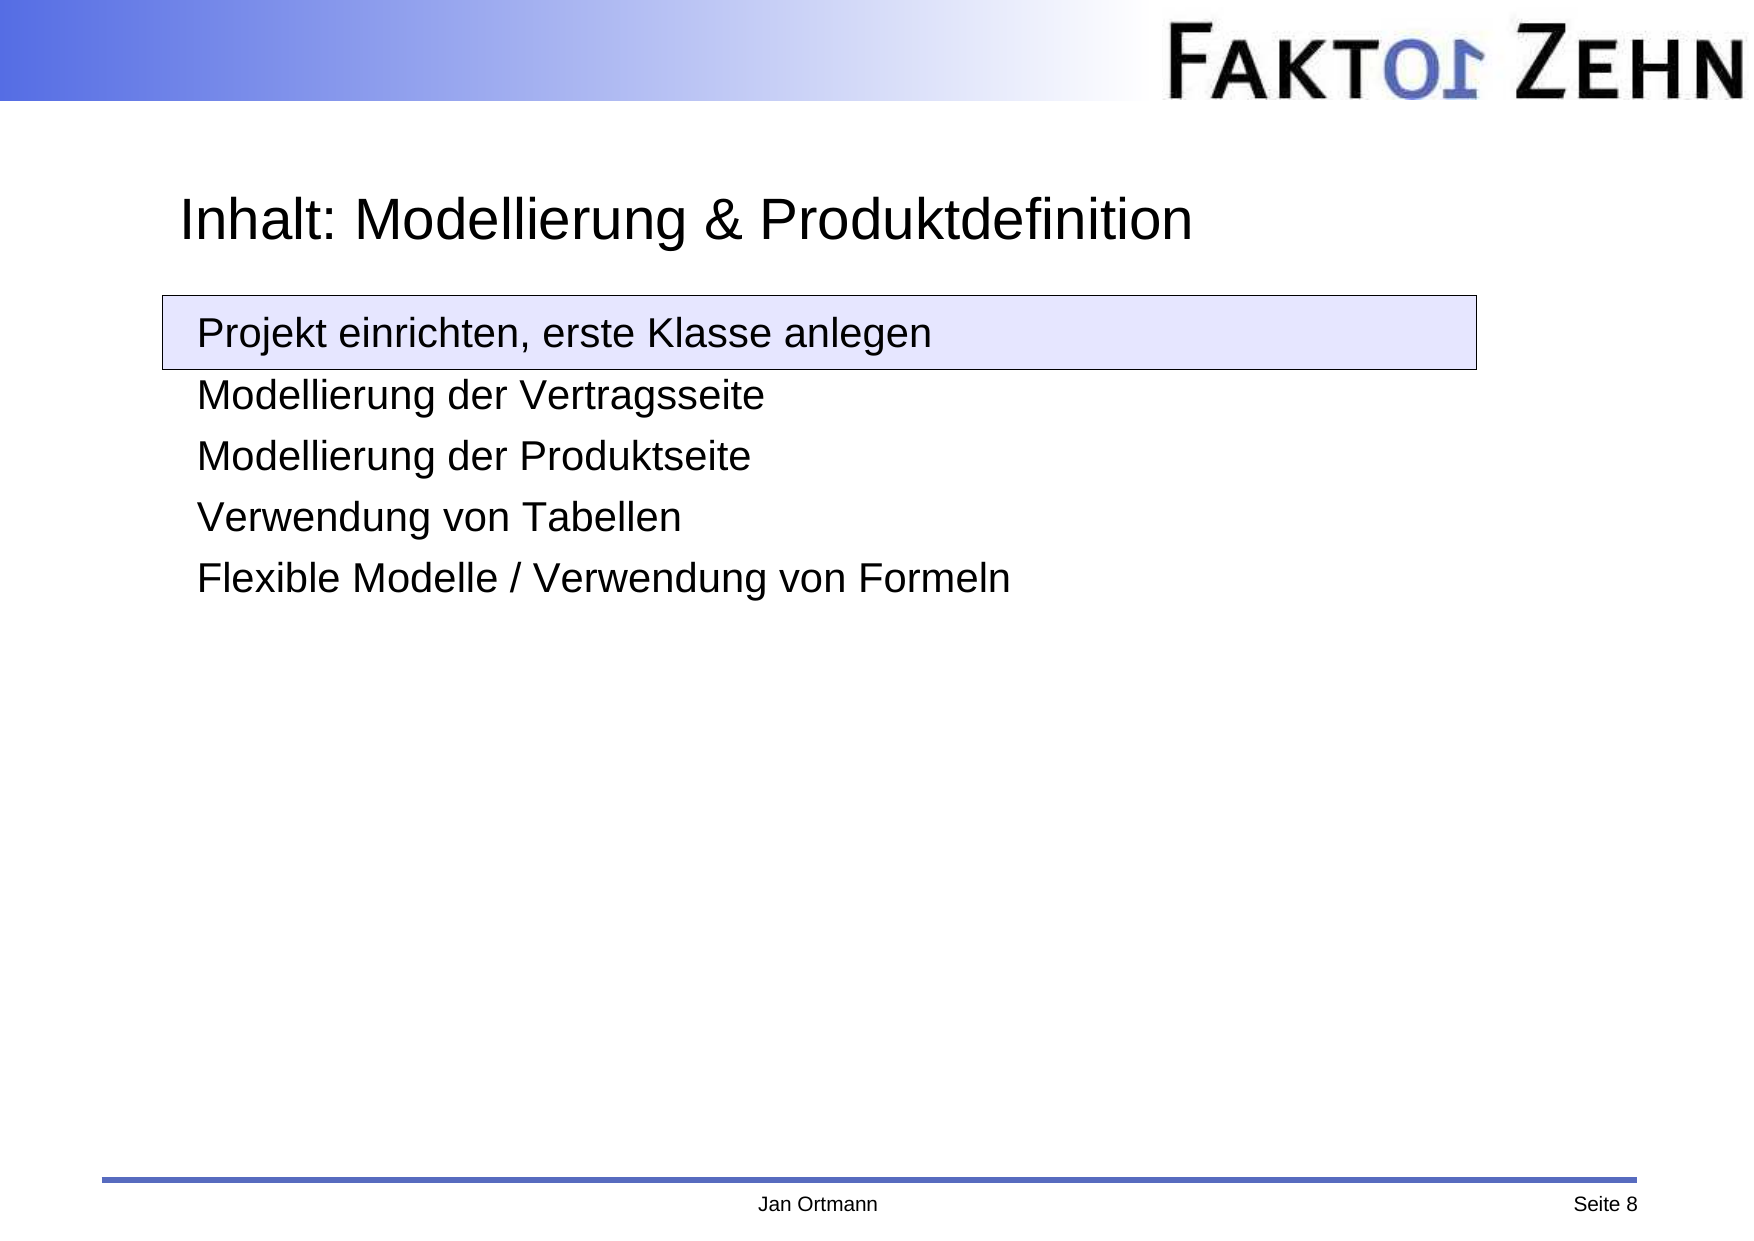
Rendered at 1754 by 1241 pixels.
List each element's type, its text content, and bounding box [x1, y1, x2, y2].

list Projekt einrichten, erste Klasse anlegen Modellierung der Vertragsseite Modellierung der Produktseite Verwendung von Tabellen Flexible Modelle / Verwendung von Formeln [179, 310, 1576, 1078]
text_box [162, 295, 1477, 370]
picture [1162, 7, 1752, 100]
title Inhalt: Modellierung & Produktdefinition [179, 142, 1576, 296]
